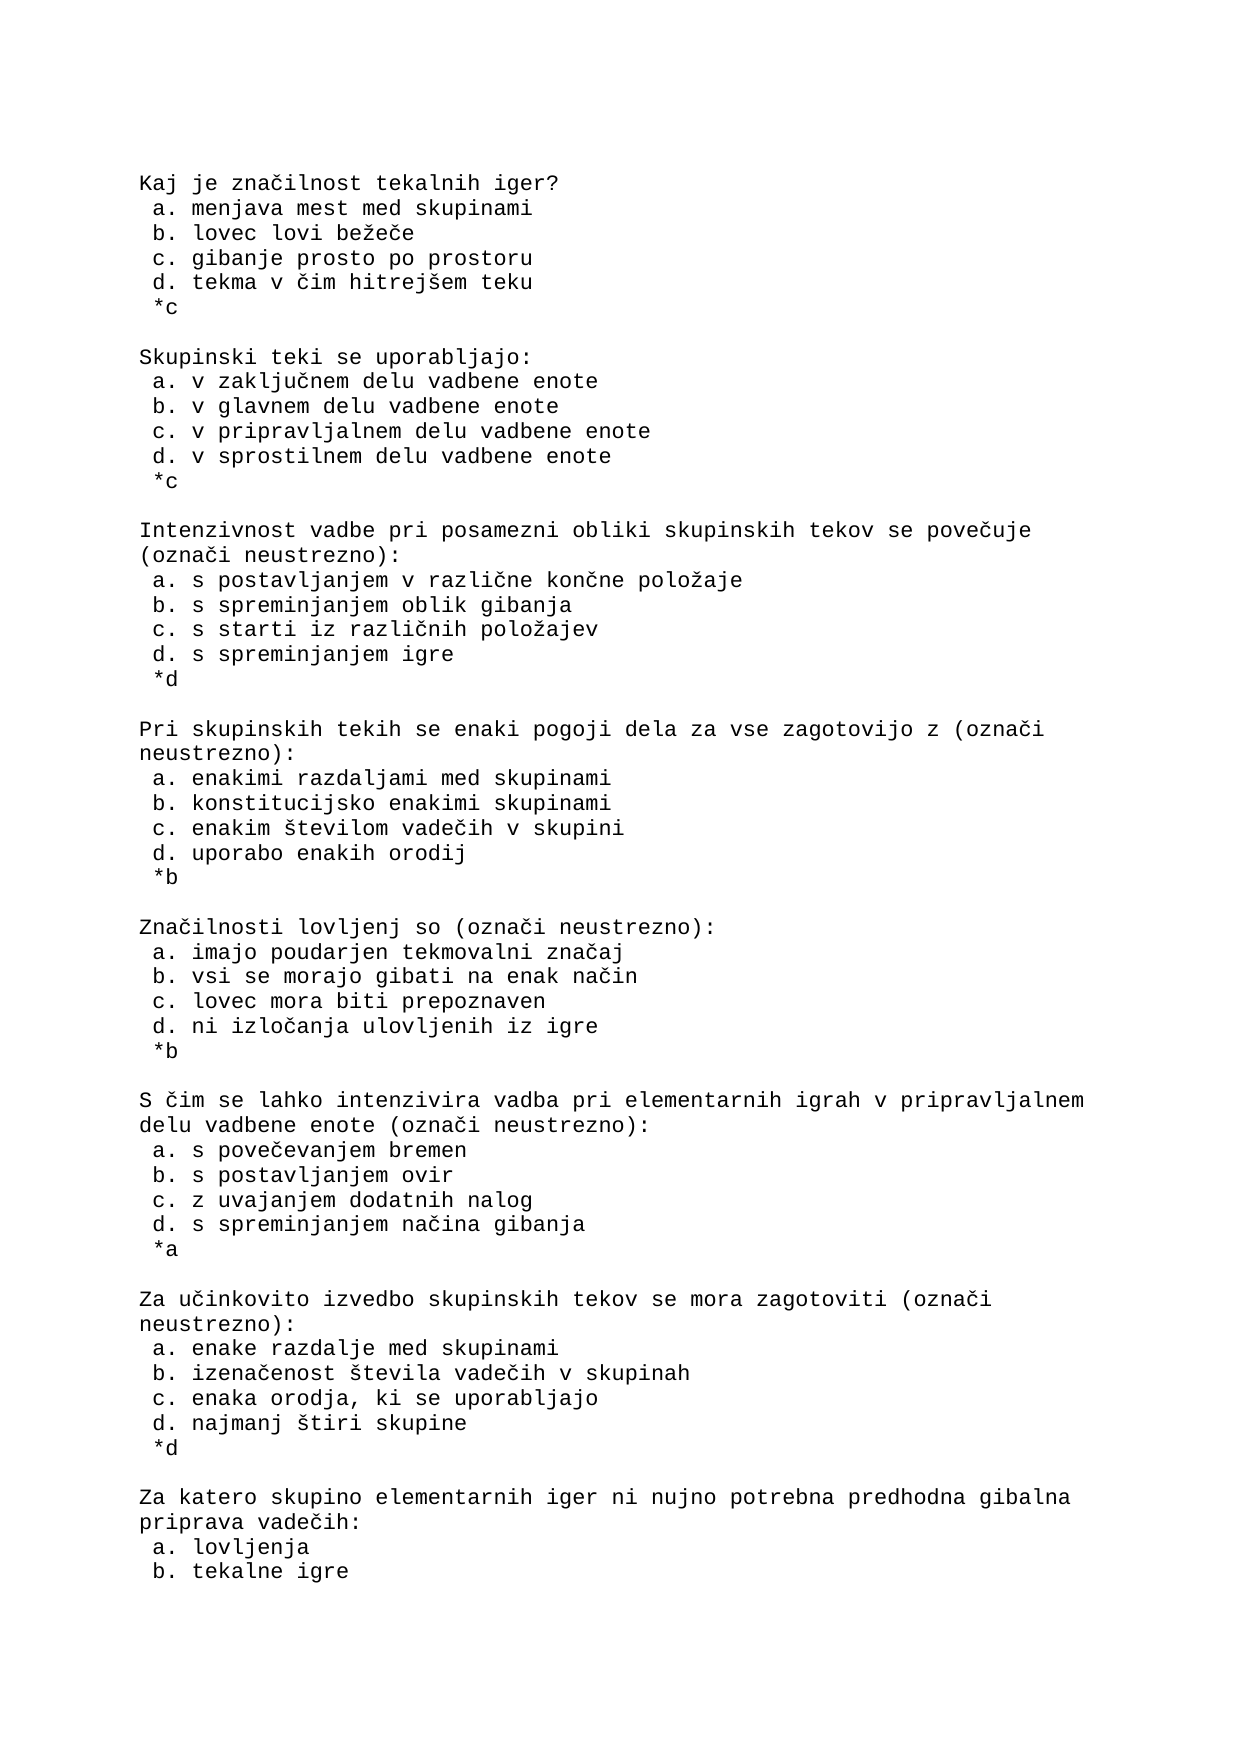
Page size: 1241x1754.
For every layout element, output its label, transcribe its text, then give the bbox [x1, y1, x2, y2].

text *d [139, 668, 1101, 693]
text d. s spreminjanjem igre [139, 643, 1101, 668]
text *b [139, 1040, 1101, 1065]
text b. s postavljanjem ovir [139, 1164, 1101, 1189]
text Za katero skupino elementarnih iger ni nujno potrebna predhodna gibalna priprava vadečih: [139, 1486, 1101, 1536]
text d. s spreminjanjem načina gibanja [139, 1214, 1101, 1238]
text *b [139, 867, 1101, 891]
text d. uporabo enakih orodij [139, 842, 1101, 867]
text a. v zaključnem delu vadbene enote [139, 371, 1101, 396]
text b. lovec lovi bežeče [139, 222, 1101, 247]
text S čim se lahko intenzivira vadba pri elementarnih igrah v pripravljalnem delu vadbene enote (označi neustrezno): [139, 1090, 1101, 1139]
text Skupinski teki se uporabljajo: [139, 346, 1101, 371]
text c. enaka orodja, ki se uporabljajo [139, 1387, 1101, 1412]
text d. ni izločanja ulovljenih iz igre [139, 1015, 1101, 1040]
text c. enakim številom vadečih v skupini [139, 817, 1101, 842]
text b. v glavnem delu vadbene enote [139, 396, 1101, 420]
text c. z uvajanjem dodatnih nalog [139, 1189, 1101, 1214]
text a. menjava mest med skupinami [139, 197, 1101, 222]
text c. lovec mora biti prepoznaven [139, 991, 1101, 1015]
text b. tekalne igre [139, 1561, 1101, 1586]
text *c [139, 470, 1101, 495]
text c. gibanje prosto po prostoru [139, 247, 1101, 272]
text c. s starti iz različnih položajev [139, 619, 1101, 643]
text Za učinkovito izvedbo skupinskih tekov se mora zagotoviti (označi neustrezno): [139, 1288, 1101, 1338]
text Intenzivnost vadbe pri posamezni obliki skupinskih tekov se povečuje (označi neustrezno): [139, 519, 1101, 569]
text *d [139, 1437, 1101, 1462]
text b. konstitucijsko enakimi skupinami [139, 792, 1101, 817]
text a. lovljenja [139, 1536, 1101, 1561]
text a. enakimi razdaljami med skupinami [139, 767, 1101, 792]
text a. imajo poudarjen tekmovalni značaj [139, 941, 1101, 966]
text a. s postavljanjem v različne končne položaje [139, 569, 1101, 594]
text Značilnosti lovljenj so (označi neustrezno): [139, 916, 1101, 941]
text *c [139, 296, 1101, 321]
text a. enake razdalje med skupinami [139, 1338, 1101, 1362]
text d. v sprostilnem delu vadbene enote [139, 445, 1101, 470]
text d. tekma v čim hitrejšem teku [139, 272, 1101, 296]
text b. vsi se morajo gibati na enak način [139, 966, 1101, 991]
text c. v pripravljalnem delu vadbene enote [139, 420, 1101, 445]
text b. s spreminjanjem oblik gibanja [139, 594, 1101, 619]
text *a [139, 1238, 1101, 1263]
text Kaj je značilnost tekalnih iger? [139, 172, 1101, 197]
text d. najmanj štiri skupine [139, 1412, 1101, 1437]
text Pri skupinskih tekih se enaki pogoji dela za vse zagotovijo z (označi neustrezno): [139, 718, 1101, 767]
text b. izenačenost števila vadečih v skupinah [139, 1362, 1101, 1387]
text a. s povečevanjem bremen [139, 1139, 1101, 1164]
